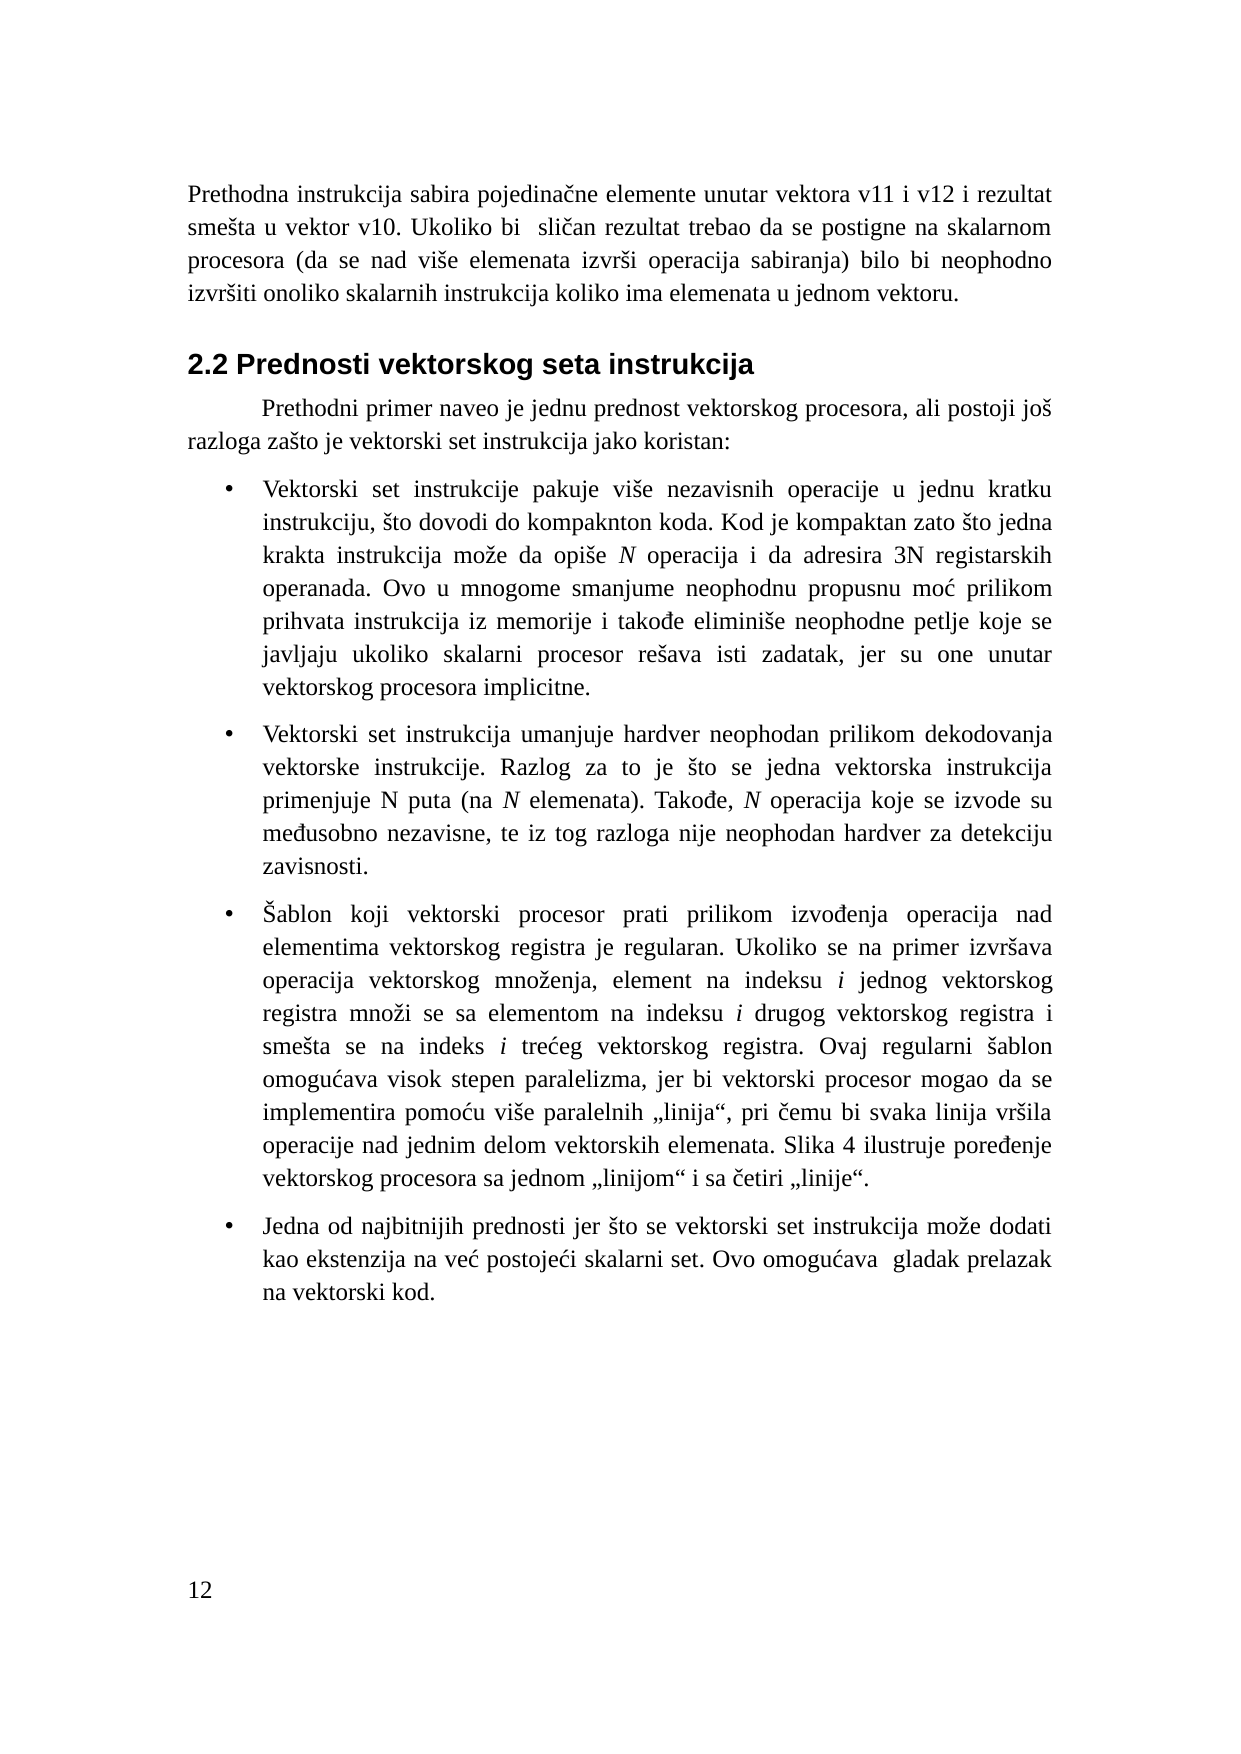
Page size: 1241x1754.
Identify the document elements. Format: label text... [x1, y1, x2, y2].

list Jedna od najbitnijih prednosti jer što se vektorski set instrukcija može dodati kao ekstenzija na već postojeći skalarni set. Ovo omogućava gladak prelazak na vektorski kod. [225, 1211, 1053, 1306]
text Prethodni primer naveo je jednu prednost vektorskog procesora, ali postoji još razloga zašto je vektorski set instrukcija jako koristan: [187, 393, 1053, 455]
subtitle 2.2 Prednosti vektorskog seta instrukcija [187, 347, 1053, 381]
list Šablon koji vektorski procesor prati prilikom izvođenja operacija nad elementima vektorskog registra je regularan. Ukoliko se na primer izvršava operacija vektorskog množenja, element na indeksu i jednog vektorskog registra množi se sa elementom na indeksu i drugog vektorskog registra i smešta se na indeks i trećeg vektorskog registra. Ovaj regularni šablon omogućava visok stepen paralelizma, jer bi vektorski procesor mogao da se implementira pomoću više paralelnih „linija“, pri čemu bi svaka linija vršila operacije nad jednim delom vektorskih elemenata. Slika 4 ilustruje poređenje vektorskog procesora sa jednom „linijom“ i sa četiri „linije“. [225, 899, 1053, 1192]
list Vektorski set instrukcija umanjuje hardver neophodan prilikom dekodovanja vektorske instrukcije. Razlog za to je što se jedna vektorska instrukcija primenjuje N puta (na N elemenata). Takođe, N operacija koje se izvode su međusobno nezavisne, te iz tog razloga nije neophodan hardver za detekciju zavisnosti. [225, 719, 1053, 880]
text Prethodna instrukcija sabira pojedinačne elemente unutar vektora v11 i v12 i rezultat smešta u vektor v10. Ukoliko bi sličan rezultat trebao da se postigne na skalarnom procesora (da se nad više elemenata izvrši operacija sabiranja) bilo bi neophodno izvršiti onoliko skalarnih instrukcija koliko ima elemenata u jednom vektoru. [187, 179, 1053, 307]
list Vektorski set instrukcije pakuje više nezavisnih operacije u jednu kratku instrukciju, što dovodi do kompaknton koda. Kod je kompaktan zato što jedna krakta instrukcija može da opiše N operacija i da adresira 3N registarskih operanada. Ovo u mnogome smanjume neophodnu propusnu moć prilikom prihvata instrukcija iz memorije i takođe eliminiše neophodne petlje koje se javljaju ukoliko skalarni procesor rešava isti zadatak, jer su one unutar vektorskog procesora implicitne. [225, 474, 1053, 701]
